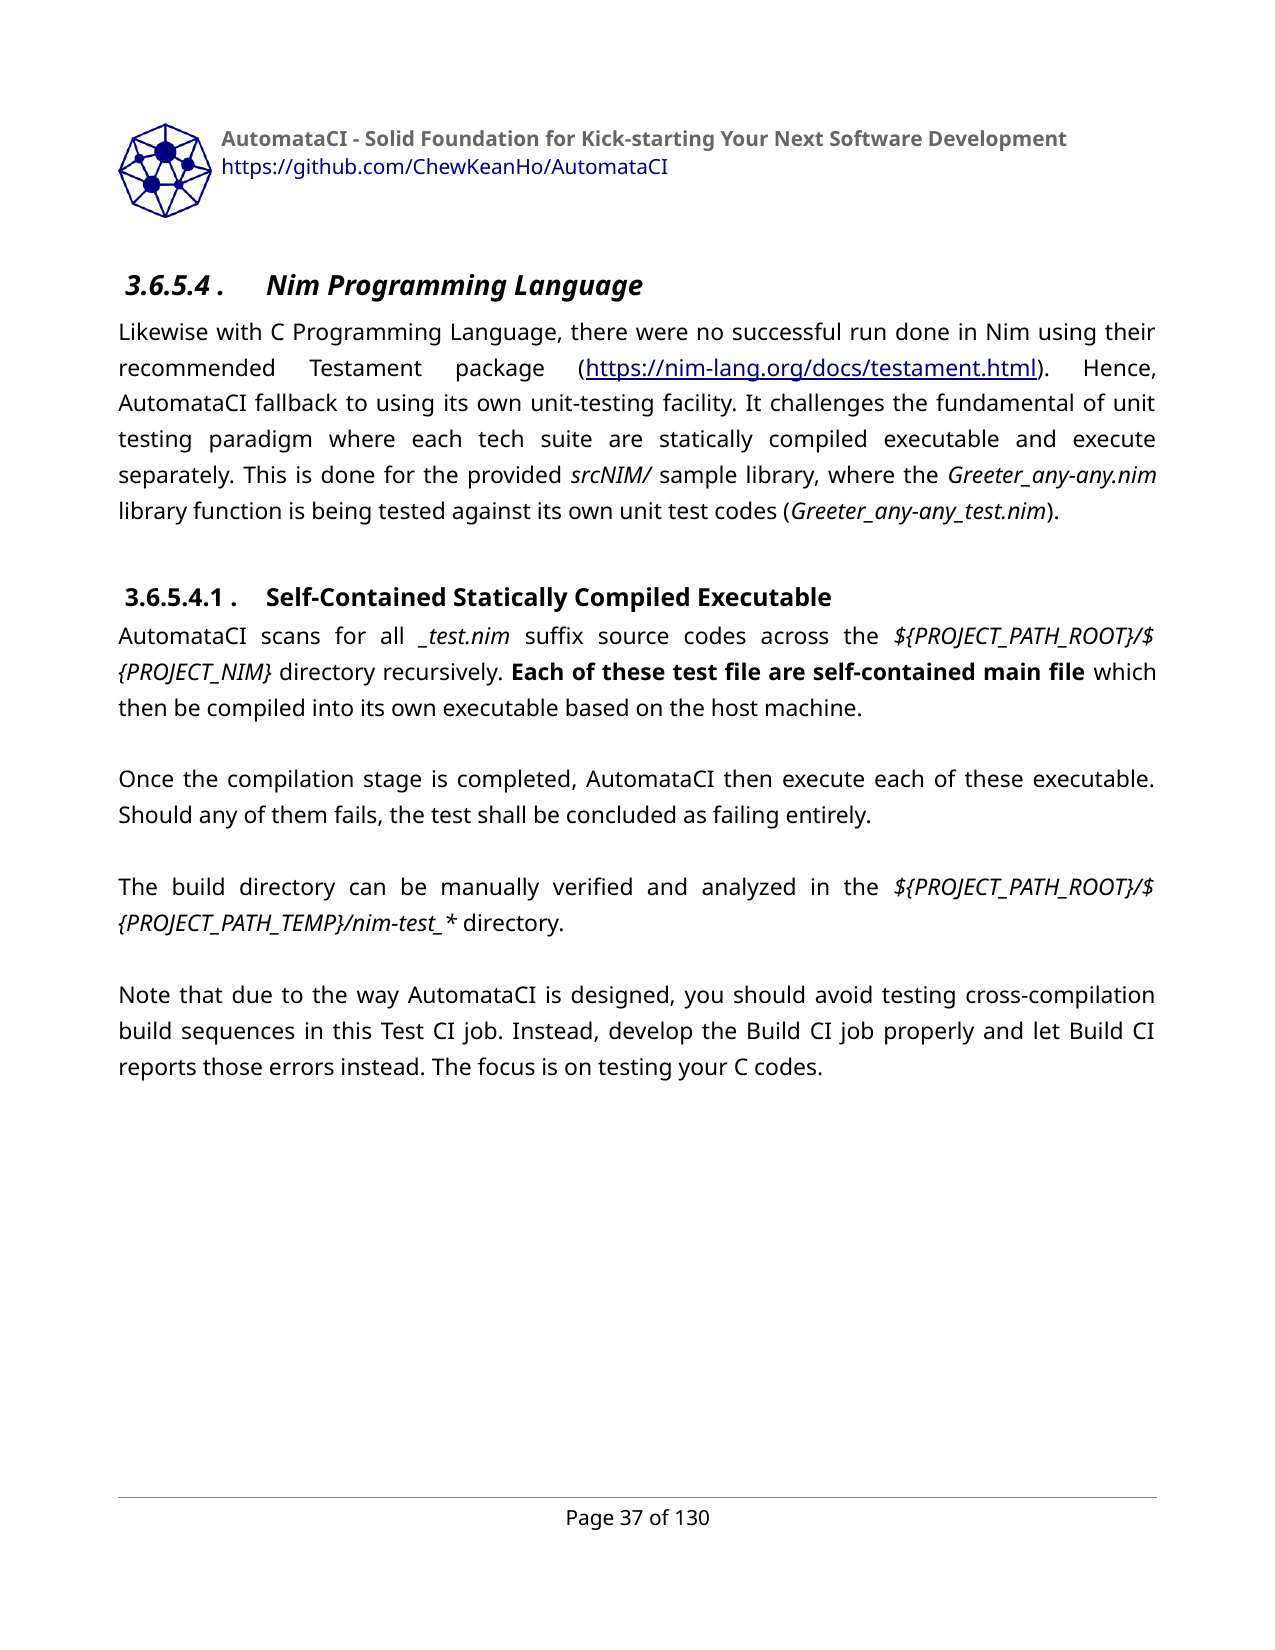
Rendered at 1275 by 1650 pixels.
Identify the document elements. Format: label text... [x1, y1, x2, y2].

text Likewise with C Programming Language, there were no successful run done in Nim using their recommended Testament package (https://nim-lang.org/docs/testament.html). Hence, AutomataCI fallback to using its own unit-testing facility. It challenges the fundamental of unit testing paradigm where each tech suite are statically compiled executable and execute separately. This is done for the provided srcNIM/ sample library, where the Greeter_any-any.nim library function is being tested against its own unit test codes (Greeter_any-any_test.nim). [118, 316, 1157, 526]
subtitle Nim Programming Language [118, 265, 1157, 303]
text AutomataCI scans for all _test.nim suffix source codes across the ${PROJECT_PATH_ROOT}/${PROJECT_NIM} directory recursively. Each of these test file are self-contained main file which then be compiled into its own executable based on the host machine. [118, 619, 1157, 723]
text Once the compilation stage is completed, AutomataCI then execute each of these executable. Should any of them fails, the test shall be concluded as failing entirely. [118, 763, 1157, 831]
text The build directory can be manually verified and analyzed in the ${PROJECT_PATH_ROOT}/${PROJECT_PATH_TEMP}/nim-test_* directory. [118, 871, 1157, 938]
subtitle Self-Contained Statically Compiled Executable [118, 579, 1157, 613]
text Note that due to the way AutomataCI is designed, you should avoid testing cross-compilation build sequences in this Test CI job. Instead, develop the Build CI job properly and let Build CI reports those errors instead. The focus is on testing your C codes. [118, 979, 1157, 1082]
picture [118, 123, 212, 218]
